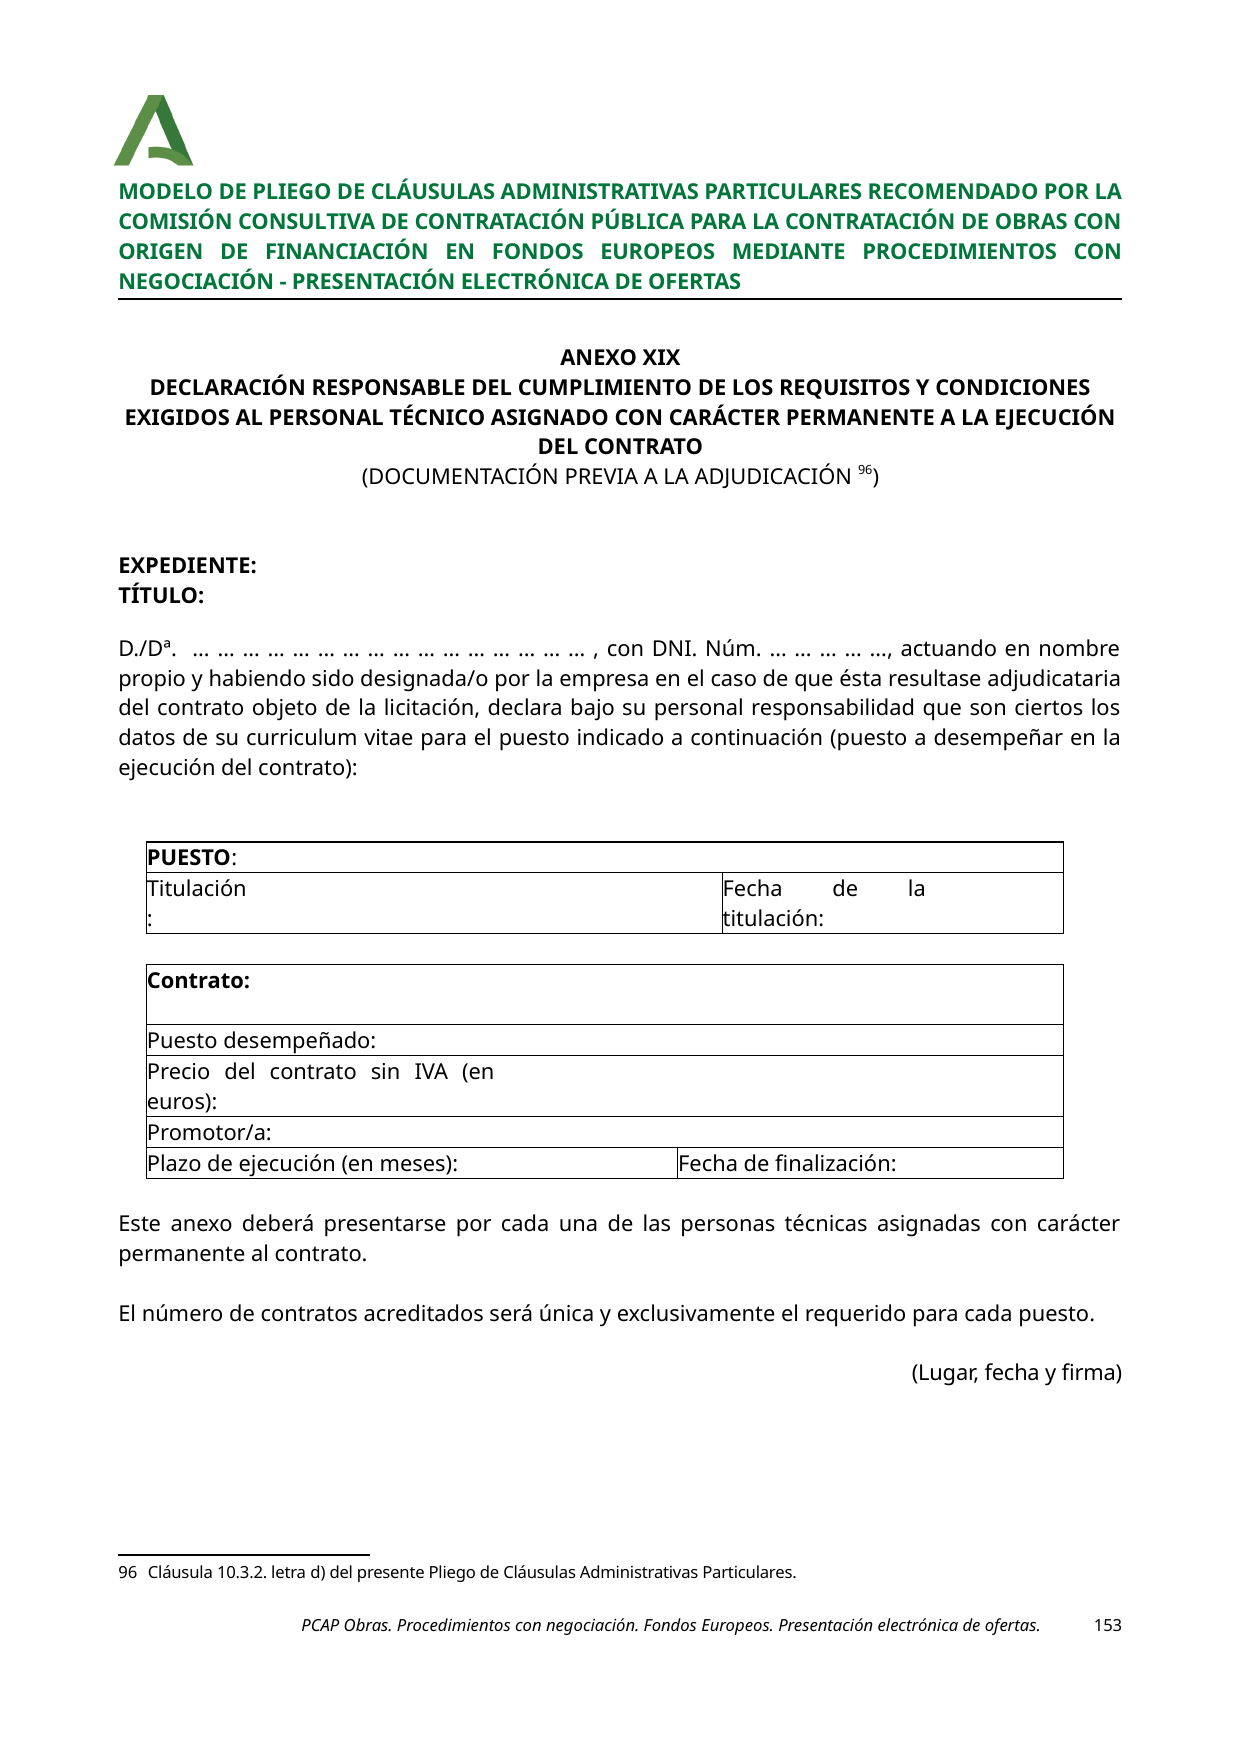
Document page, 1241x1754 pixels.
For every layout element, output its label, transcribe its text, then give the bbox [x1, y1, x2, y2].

table_cell Fecha de la titulación: [723, 873, 926, 933]
table_cell [495, 965, 1063, 1024]
table_cell [926, 1148, 1063, 1177]
table_cell [147, 934, 1064, 964]
text DECLARACIÓN RESPONSABLE DEL CUMPLIMIENTO DE LOS REQUISITOS Y CONDICIONES EXIGIDOS AL PERSONAL TÉCNICO ASIGNADO CON CARÁCTER PERMANENTE A LA EJECUCIÓN DEL CONTRATO [118, 372, 1122, 461]
text El número de contratos acreditados será única y exclusivamente el requerido para cada puesto. [118, 1298, 1122, 1327]
table_cell Titulación: [147, 873, 251, 933]
table_cell Promotor/a: [147, 1117, 495, 1147]
table_cell [495, 1025, 1063, 1055]
text (Lugar, fecha y firma) [118, 1357, 1122, 1389]
table_cell Puesto desempeñado: [147, 1025, 495, 1055]
table_cell [926, 873, 1063, 933]
text Cláusula 10.3.2. letra d) del presente Pliego de Cláusulas Administrativas Particulares. [118, 1561, 1122, 1584]
text EXPEDIENTE: [118, 551, 1122, 580]
text (DOCUMENTACIÓN PREVIA A LA ADJUDICACIÓN ) [118, 461, 1122, 491]
table_cell Contrato: [147, 965, 495, 1024]
table_cell [251, 873, 722, 933]
table_cell Precio del contrato sin IVA (en euros): [147, 1056, 495, 1116]
table_header PUESTO: [147, 843, 251, 872]
table_cell Fecha de finalización: [678, 1148, 926, 1177]
text ANEXO XIX [118, 342, 1122, 372]
text TÍTULO: [118, 580, 1122, 610]
text D./Dª. … … … … … … … … … … … … … … … … , con DNI. Núm. … … … … …, actuando en nombre propio y habiendo sido designada/o por la empresa en el caso de que ésta resultase adjudicataria del contrato objeto de la licitación, declara bajo su personal responsabilidad que son ciertos los datos de su curriculum vitae para el puesto indicado a continuación (puesto a desempeñar en la ejecución del contrato): [118, 633, 1122, 782]
table_cell [495, 1148, 677, 1177]
text Este anexo deberá presentarse por cada una de las personas técnicas asignadas con carácter permanente al contrato. [118, 1208, 1122, 1268]
table_cell Plazo de ejecución (en meses): [147, 1148, 495, 1177]
table_cell [495, 1117, 1063, 1147]
picture [109, 90, 198, 170]
table_header [251, 843, 1063, 872]
table_cell [495, 1056, 1063, 1116]
text MODELO DE PLIEGO DE CLÁUSULAS ADMINISTRATIVAS PARTICULARES RECOMENDADO POR LA COMISIÓN CONSULTIVA DE CONTRATACIÓN PÚBLICA PARA LA CONTRATACIÓN DE OBRAS CON ORIGEN DE FINANCIACIÓN EN FONDOS EUROPEOS MEDIANTE PROCEDIMIENTOS CON NEGOCIACIÓN - PRESENTACIÓN ELECTRÓNICA DE OFERTAS [118, 176, 1122, 298]
